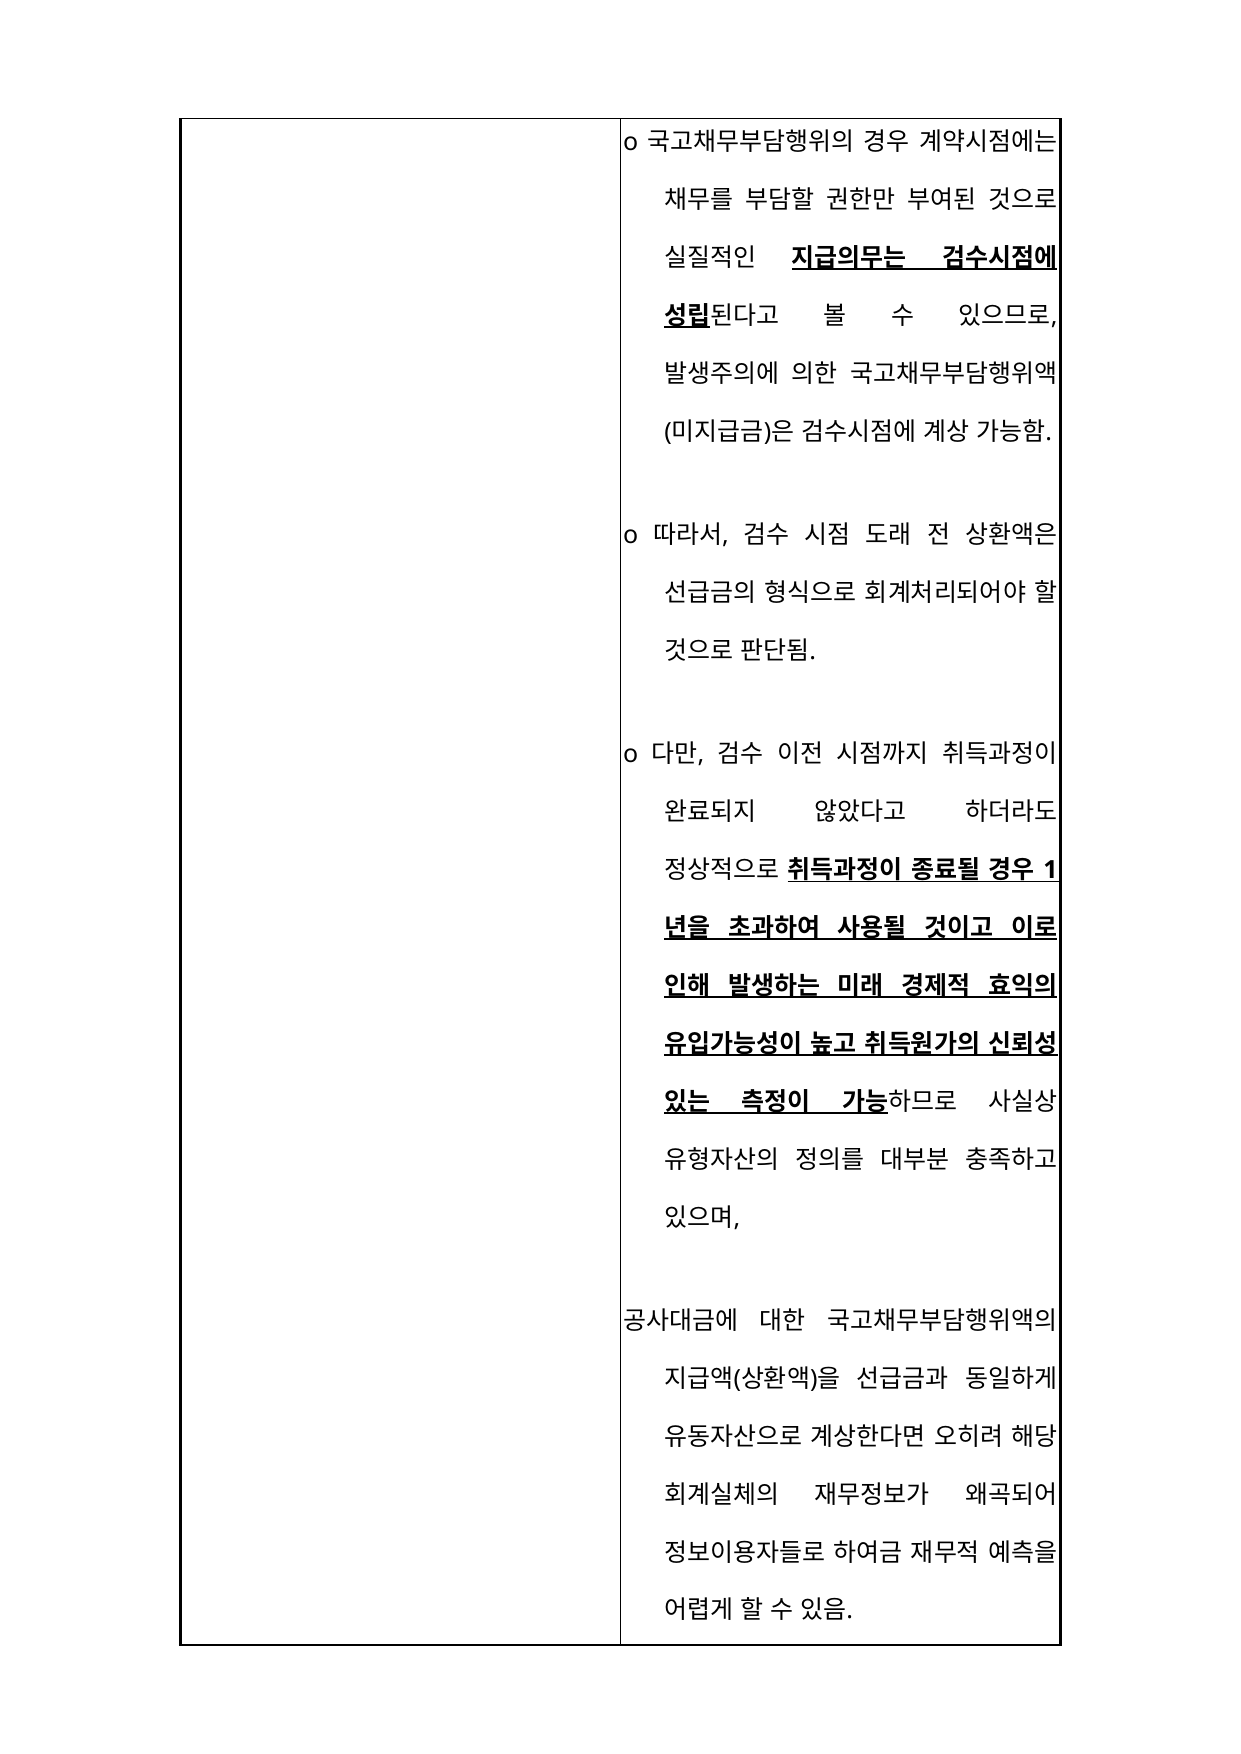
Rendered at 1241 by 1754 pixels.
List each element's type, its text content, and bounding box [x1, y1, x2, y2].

table_cell [182, 119, 620, 1643]
table_cell o 국고채무부담행위의 경우 계약시점에는 채무를 부담할 권한만 부여된 것으로 실질적인 지급의무는 검수시점에 성립된다고 볼 수 있으므로, 발생주의에 의한 국고채무부담행위액(미지급금)은 검수시점에 계상 가능함. o 따라서, 검수 시점 도래 전 상환액은 선급금의 형식으로 회계처리되어야 할 것으로 판단됨. o 다만, 검수 이전 시점까지 취득과정이 완료되지 않았다고 하더라도 정상적으로 취득과정이 종료될 경우 1년을 초과하여 사용될 것이고 이로 인해 발생하는 미래 경제적 효익의 유입가능성이 높고 취득원가의 신뢰성 있는 측정이 가능하므로 사실상 유형자산의 정의를 대부분 충족하고 있으며, 공사대금에 대한 국고채무부담행위액의 지급액(상환액)을 선급금과 동일하게 유동자산으로 계상한다면 오히려 해당 회계실체의 재무정보가 왜곡되어 정보이용자들로 하여금 재무적 예측을 어렵게 할 수 있음. [621, 119, 1059, 1643]
